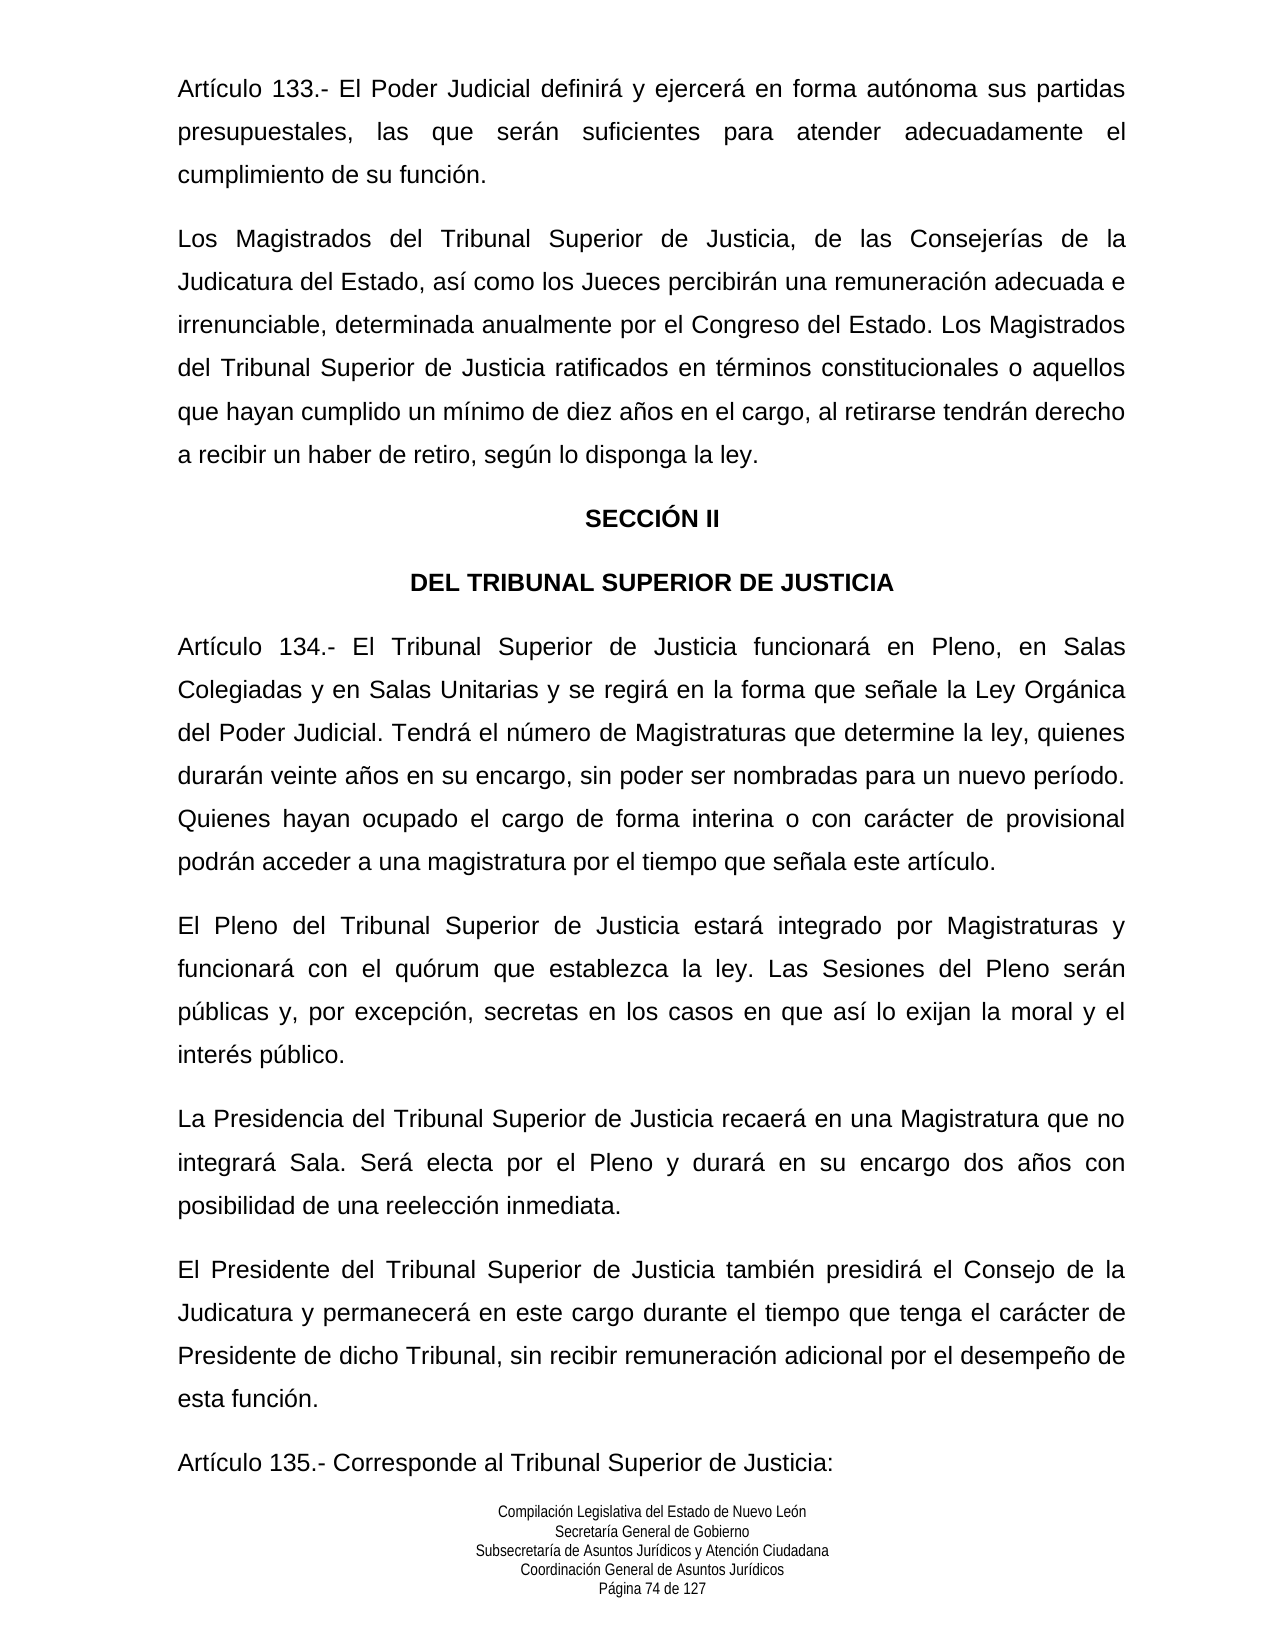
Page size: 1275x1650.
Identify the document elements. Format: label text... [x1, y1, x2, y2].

text SECCIÓN II [177, 504, 1127, 532]
text Artículo 135.- Corresponde al Tribunal Superior de Justicia: [177, 1448, 1127, 1477]
text La Presidencia del Tribunal Superior de Justicia recaerá en una Magistratura que no integrará Sala. Será electa por el Pleno y durará en su encargo dos años con posibilidad de una reelección inmediata. [177, 1104, 1127, 1219]
text Artículo 133.- El Poder Judicial definirá y ejercerá en forma autónoma sus partidas presupuestales, las que serán suficientes para atender adecuadamente el cumplimiento de su función. [177, 74, 1127, 189]
text DEL TRIBUNAL SUPERIOR DE JUSTICIA [177, 568, 1127, 596]
text Artículo 134.- El Tribunal Superior de Justicia funcionará en Pleno, en Salas Colegiadas y en Salas Unitarias y se regirá en la forma que señale la Ley Orgánica del Poder Judicial. Tendrá el número de Magistraturas que determine la ley, quienes durarán veinte años en su encargo, sin poder ser nombradas para un nuevo período. Quienes hayan ocupado el cargo de forma interina o con carácter de provisional podrán acceder a una magistratura por el tiempo que señala este artículo. [177, 632, 1127, 876]
text Los Magistrados del Tribunal Superior de Justicia, de las Consejerías de la Judicatura del Estado, así como los Jueces percibirán una remuneración adecuada e irrenunciable, determinada anualmente por el Congreso del Estado. Los Magistrados del Tribunal Superior de Justicia ratificados en términos constitucionales o aquellos que hayan cumplido un mínimo de diez años en el cargo, al retirarse tendrán derecho a recibir un haber de retiro, según lo disponga la ley. [177, 224, 1127, 468]
text El Pleno del Tribunal Superior de Justicia estará integrado por Magistraturas y funcionará con el quórum que establezca la ley. Las Sesiones del Pleno serán públicas y, por excepción, secretas en los casos en que así lo exijan la moral y el interés público. [177, 911, 1127, 1069]
text El Presidente del Tribunal Superior de Justicia también presidirá el Consejo de la Judicatura y permanecerá en este cargo durante el tiempo que tenga el carácter de Presidente de dicho Tribunal, sin recibir remuneración adicional por el desempeño de esta función. [177, 1255, 1127, 1413]
